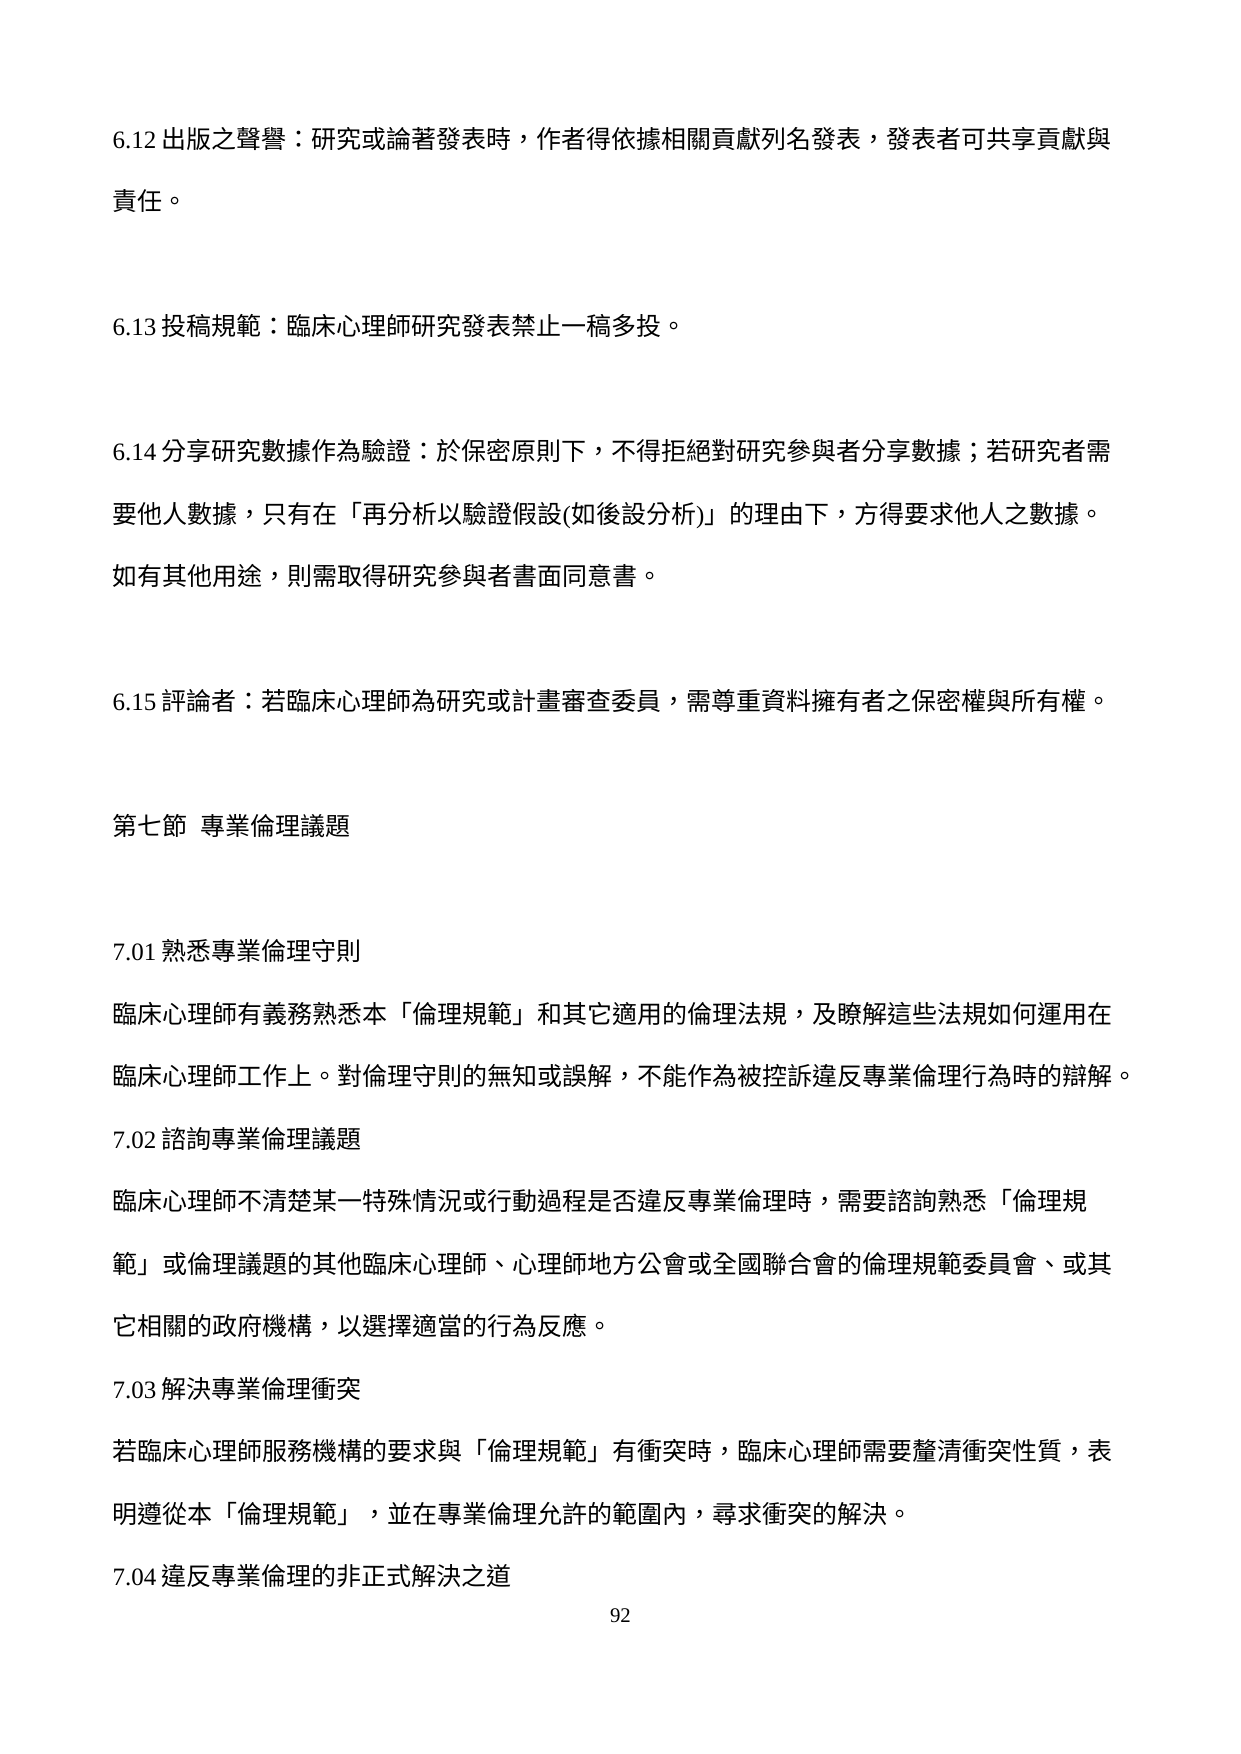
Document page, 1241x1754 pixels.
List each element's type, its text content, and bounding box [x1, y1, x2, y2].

text 7.03解決專業倫理衝突 [112, 1346, 1128, 1408]
text 臨床心理師不清楚某一特殊情況或行動過程是否違反專業倫理時，需要諮詢熟悉「倫理規範」或倫理議題的其他臨床心理師、心理師地方公會或全國聯合會的倫理規範委員會、或其它相關的政府機構，以選擇適當的行為反應。 [112, 1158, 1128, 1346]
text 臨床心理師有義務熟悉本「倫理規範」和其它適用的倫理法規，及瞭解這些法規如何運用在臨床心理師工作上。對倫理守則的無知或誤解，不能作為被控訴違反專業倫理行為時的辯解。 [112, 971, 1128, 1096]
text 6.12出版之聲譽：研究或論著發表時，作者得依據相關貢獻列名發表，發表者可共享貢獻與責任。 [112, 96, 1128, 221]
text 6.14分享研究數據作為驗證：於保密原則下，不得拒絕對研究參與者分享數據；若研究者需要他人數據，只有在「再分析以驗證假設(如後設分析)」的理由下，方得要求他人之數據。如有其他用途，則需取得研究參與者書面同意書。 [112, 408, 1128, 596]
text 7.04違反專業倫理的非正式解決之道 [112, 1533, 1128, 1596]
text 若臨床心理師服務機構的要求與「倫理規範」有衝突時，臨床心理師需要釐清衝突性質，表明遵從本「倫理規範」，並在專業倫理允許的範圍內，尋求衝突的解決。 [112, 1408, 1128, 1533]
text 7.01熟悉專業倫理守則 [112, 908, 1128, 971]
text 6.13投稿規範：臨床心理師研究發表禁止一稿多投。 [112, 283, 1128, 346]
text 7.02諮詢專業倫理議題 [112, 1096, 1128, 1158]
text 第七節 專業倫理議題 [112, 783, 1128, 846]
text 6.15評論者：若臨床心理師為研究或計畫審查委員，需尊重資料擁有者之保密權與所有權。 [112, 658, 1128, 721]
